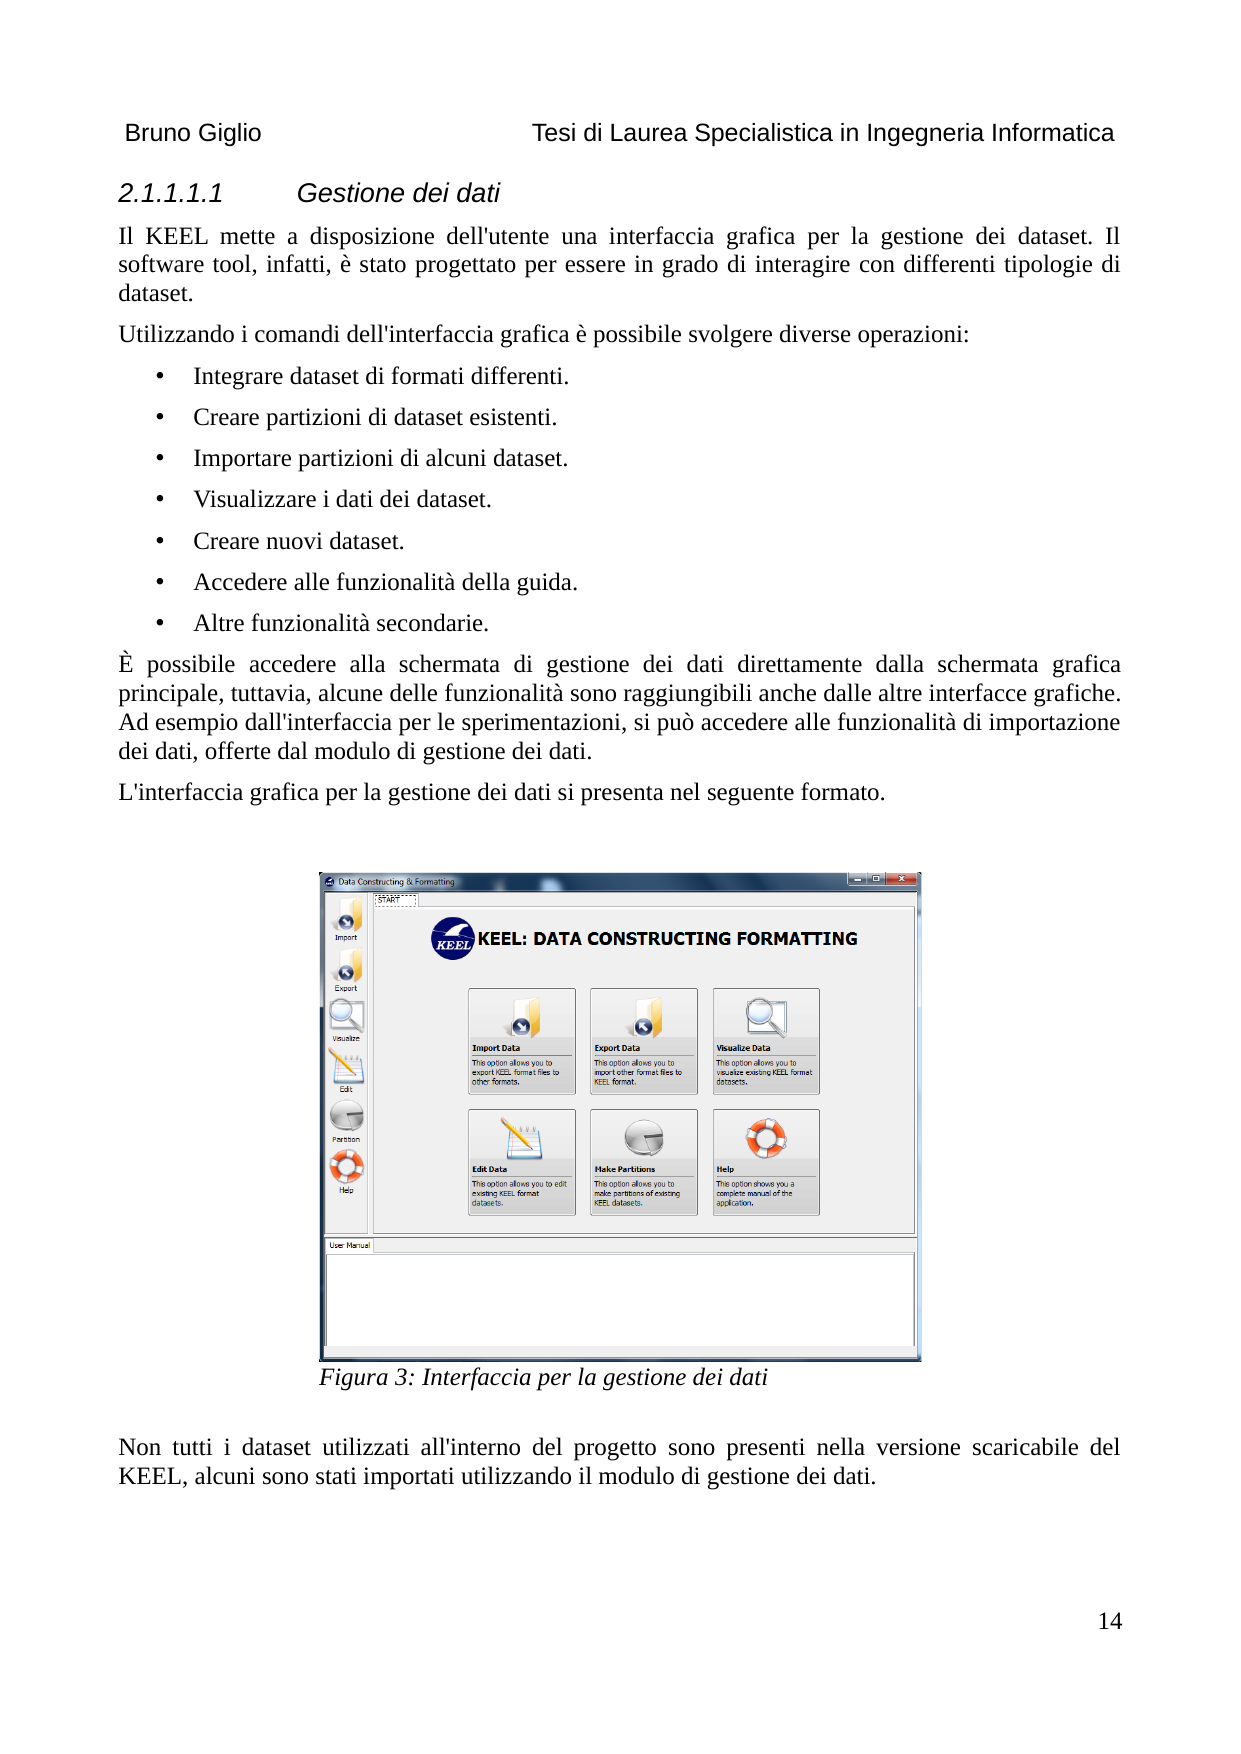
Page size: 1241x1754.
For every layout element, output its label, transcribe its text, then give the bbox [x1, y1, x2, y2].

text Figura 3: Interfaccia per la gestione dei dati [319, 1362, 921, 1391]
list Accedere alle funzionalità della guida. [156, 567, 1122, 596]
list Importare partizioni di alcuni dataset. [156, 443, 1122, 472]
text Non tutti i dataset utilizzati all'interno del progetto sono presenti nella versione scaricabile del KEEL, alcuni sono stati importati utilizzando il modulo di gestione dei dati. [118, 1432, 1122, 1489]
list Visualizzare i dati dei dataset. [156, 484, 1122, 513]
list Altre funzionalità secondarie. [156, 608, 1122, 637]
text L'interfaccia grafica per la gestione dei dati si presenta nel seguente formato. [118, 777, 1122, 806]
list Creare nuovi dataset. [156, 526, 1122, 554]
list Integrare dataset di formati differenti. [156, 361, 1122, 389]
list Creare partizioni di dataset esistenti. [156, 402, 1122, 431]
picture [319, 872, 922, 1362]
text È possibile accedere alla schermata di gestione dei dati direttamente dalla schermata grafica principale, tuttavia, alcune delle funzionalità sono raggiungibili anche dalle altre interfacce grafiche. Ad esempio dall'interfaccia per le sperimentazioni, si può accedere alle funzionalità di importazione dei dati, offerte dal modulo di gestione dei dati. [118, 649, 1122, 764]
text Utilizzando i comandi dell'interfaccia grafica è possibile svolgere diverse operazioni: [118, 319, 1122, 348]
text Il KEEL mette a disposizione dell'utente una interfaccia grafica per la gestione dei dataset. Il software tool, infatti, è stato progettato per essere in grado di interagire con differenti tipologie di dataset. [118, 221, 1122, 307]
subtitle Gestione dei dati [118, 177, 1122, 208]
